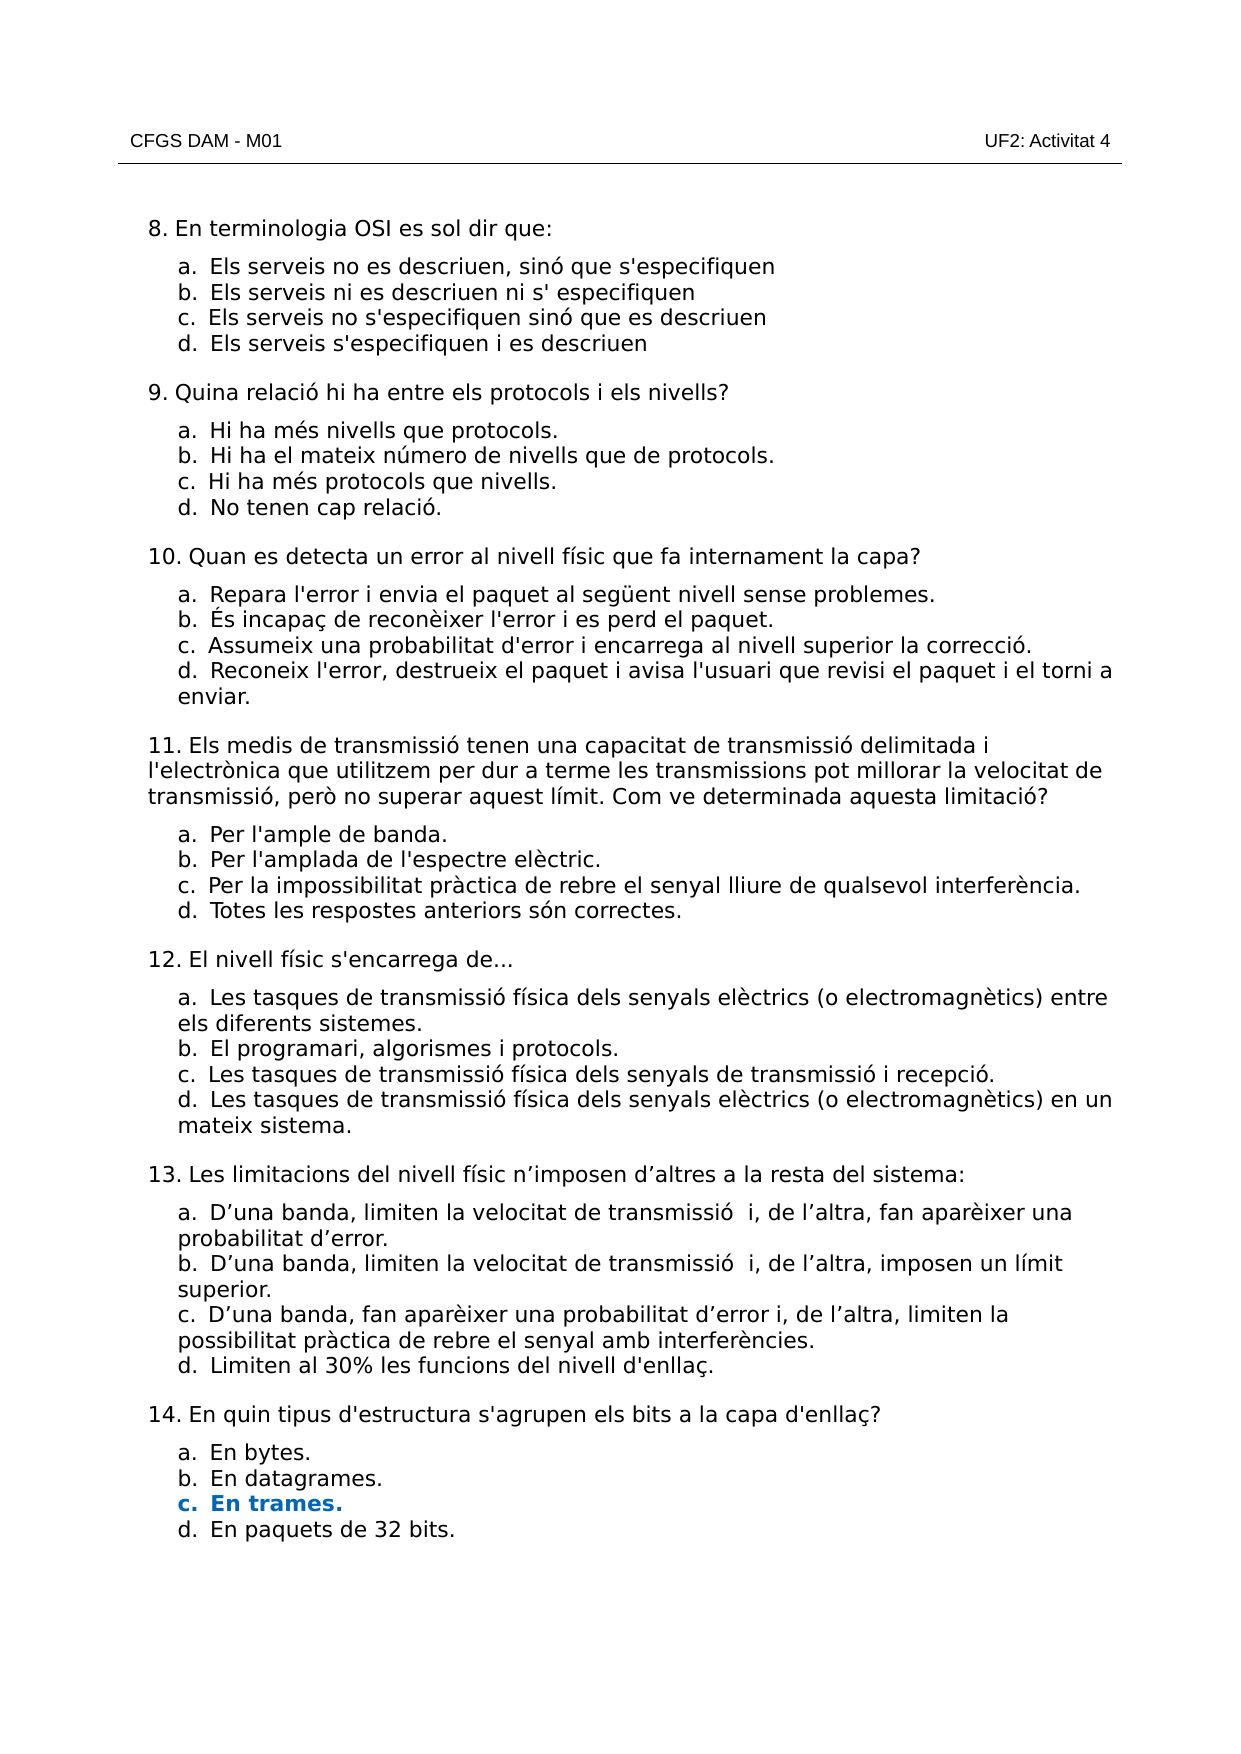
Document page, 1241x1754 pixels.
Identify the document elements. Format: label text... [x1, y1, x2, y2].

list Per l'ample de banda. [177, 822, 1122, 847]
list Els serveis ni es descriuen ni s' especifiquen [177, 280, 1122, 305]
list Els serveis no s'especifiquen sinó que es descriuen [177, 305, 1122, 331]
list Totes les respostes anteriors són correctes. [177, 898, 1122, 924]
list En trames. [177, 1491, 1122, 1517]
list Quina relació hi ha entre els protocols i els nivells? [148, 380, 1122, 406]
list En bytes. [177, 1440, 1122, 1466]
list El programari, algorismes i protocols. [177, 1037, 1122, 1062]
list No tenen cap relació. [177, 494, 1122, 520]
list Les tasques de transmissió física dels senyals elèctrics (o electromagnètics) en un mateix sistema. [177, 1088, 1122, 1139]
list Les limitacions del nivell físic n’imposen d’altres a la resta del sistema: [148, 1162, 1122, 1188]
list D’una banda, fan aparèixer una probabilitat d’error i, de l’altra, limiten la possibilitat pràctica de rebre el senyal amb interferències. [177, 1302, 1122, 1353]
list D’una banda, limiten la velocitat de transmissió i, de l’altra, fan aparèixer una probabilitat d’error. [177, 1200, 1122, 1251]
list En paquets de 32 bits. [177, 1517, 1122, 1542]
list Les tasques de transmissió física dels senyals de transmissió i recepció. [177, 1062, 1122, 1088]
list Els medis de transmissió tenen una capacitat de transmissió delimitada i l'electrònica que utilitzem per dur a terme les transmissions pot millorar la velocitat de transmissió, però no superar aquest límit. Com ve determinada aquesta limitació? [148, 733, 1122, 809]
list És incapaç de reconèixer l'error i es perd el paquet. [177, 607, 1122, 633]
list Les tasques de transmissió física dels senyals elèctrics (o electromagnètics) entre els diferents sistemes. [177, 986, 1122, 1037]
list Els serveis no es descriuen, sinó que s'especifiquen [177, 254, 1122, 280]
list En terminologia OSI es sol dir que: [148, 216, 1122, 242]
list Per l'amplada de l'espectre elèctric. [177, 847, 1122, 873]
list Els serveis s'especifiquen i es descriuen [177, 331, 1122, 356]
list En quin tipus d'estructura s'agrupen els bits a la capa d'enllaç? [148, 1402, 1122, 1428]
list Per la impossibilitat pràctica de rebre el senyal lliure de qualsevol interferència. [177, 873, 1122, 898]
list En datagrames. [177, 1466, 1122, 1491]
list Reconeix l'error, destrueix el paquet i avisa l'usuari que revisi el paquet i el torni a enviar. [177, 658, 1122, 709]
list Quan es detecta un error al nivell físic que fa internament la capa? [148, 544, 1122, 569]
list Hi ha el mateix número de nivells que de protocols. [177, 443, 1122, 469]
list Repara l'error i envia el paquet al següent nivell sense problemes. [177, 582, 1122, 607]
list Limiten al 30% les funcions del nivell d'enllaç. [177, 1353, 1122, 1379]
list Hi ha més nivells que protocols. [177, 418, 1122, 443]
list D’una banda, limiten la velocitat de transmissió i, de l’altra, imposen un límit superior. [177, 1251, 1122, 1302]
list El nivell físic s'encarrega de... [148, 948, 1122, 973]
list Hi ha més protocols que nivells. [177, 469, 1122, 494]
list Assumeix una probabilitat d'error i encarrega al nivell superior la correcció. [177, 633, 1122, 658]
